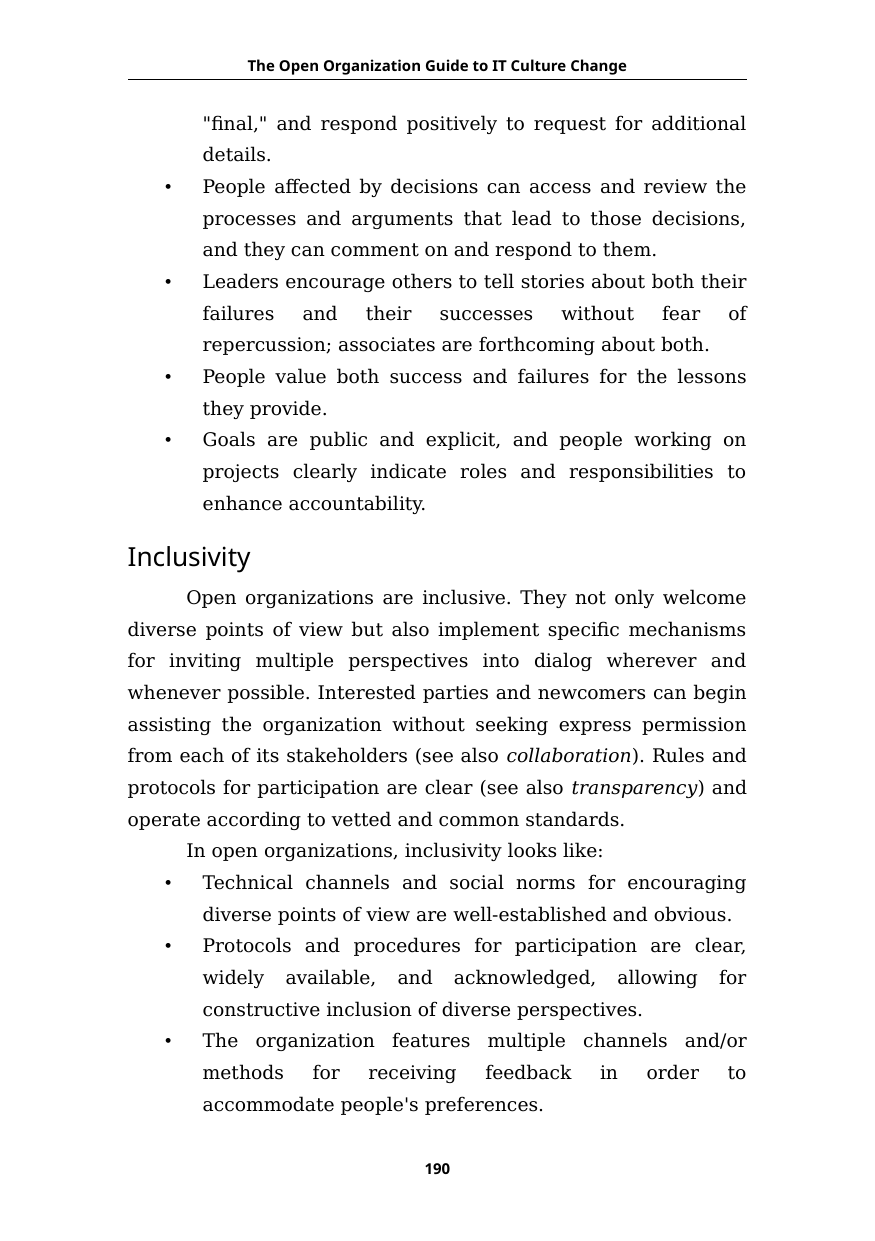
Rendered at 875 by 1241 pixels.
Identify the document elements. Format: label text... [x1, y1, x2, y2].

text In open organizations, inclusivity looks like: [127, 840, 747, 862]
list The organization features multiple channels and/or methods for receiving feedback in order to accommodate people's preferences. [165, 1030, 747, 1116]
list Protocols and procedures for participation are clear, widely available, and acknowledged, allowing for constructive inclusion of diverse perspectives. [165, 935, 747, 1021]
list "final," and respond positively to request for additional details. [165, 112, 747, 166]
list Technical channels and social norms for encouraging diverse points of view are well-established and obvious. [165, 872, 747, 926]
list Leaders encourage others to tell stories about both their failures and their successes without fear of repercussion; associates are forthcoming about both. [165, 271, 747, 356]
subtitle Inclusivity [127, 539, 747, 574]
list People affected by decisions can access and review the processes and arguments that lead to those decisions, and they can comment on and respond to them. [165, 176, 747, 261]
text Open organizations are inclusive. They not only welcome diverse points of view but also implement specific mechanisms for inviting multiple perspectives into dialog wherever and whenever possible. Interested parties and newcomers can begin assisting the organization without seeking express permission from each of its stakeholders (see also collaboration). Rules and protocols for participation are clear (see also transparency) and operate according to vetted and common standards. [127, 587, 747, 831]
list Goals are public and explicit, and people working on projects clearly indicate roles and responsibilities to enhance accountability. [165, 429, 747, 514]
list People value both success and failures for the lessons they provide. [165, 366, 747, 419]
